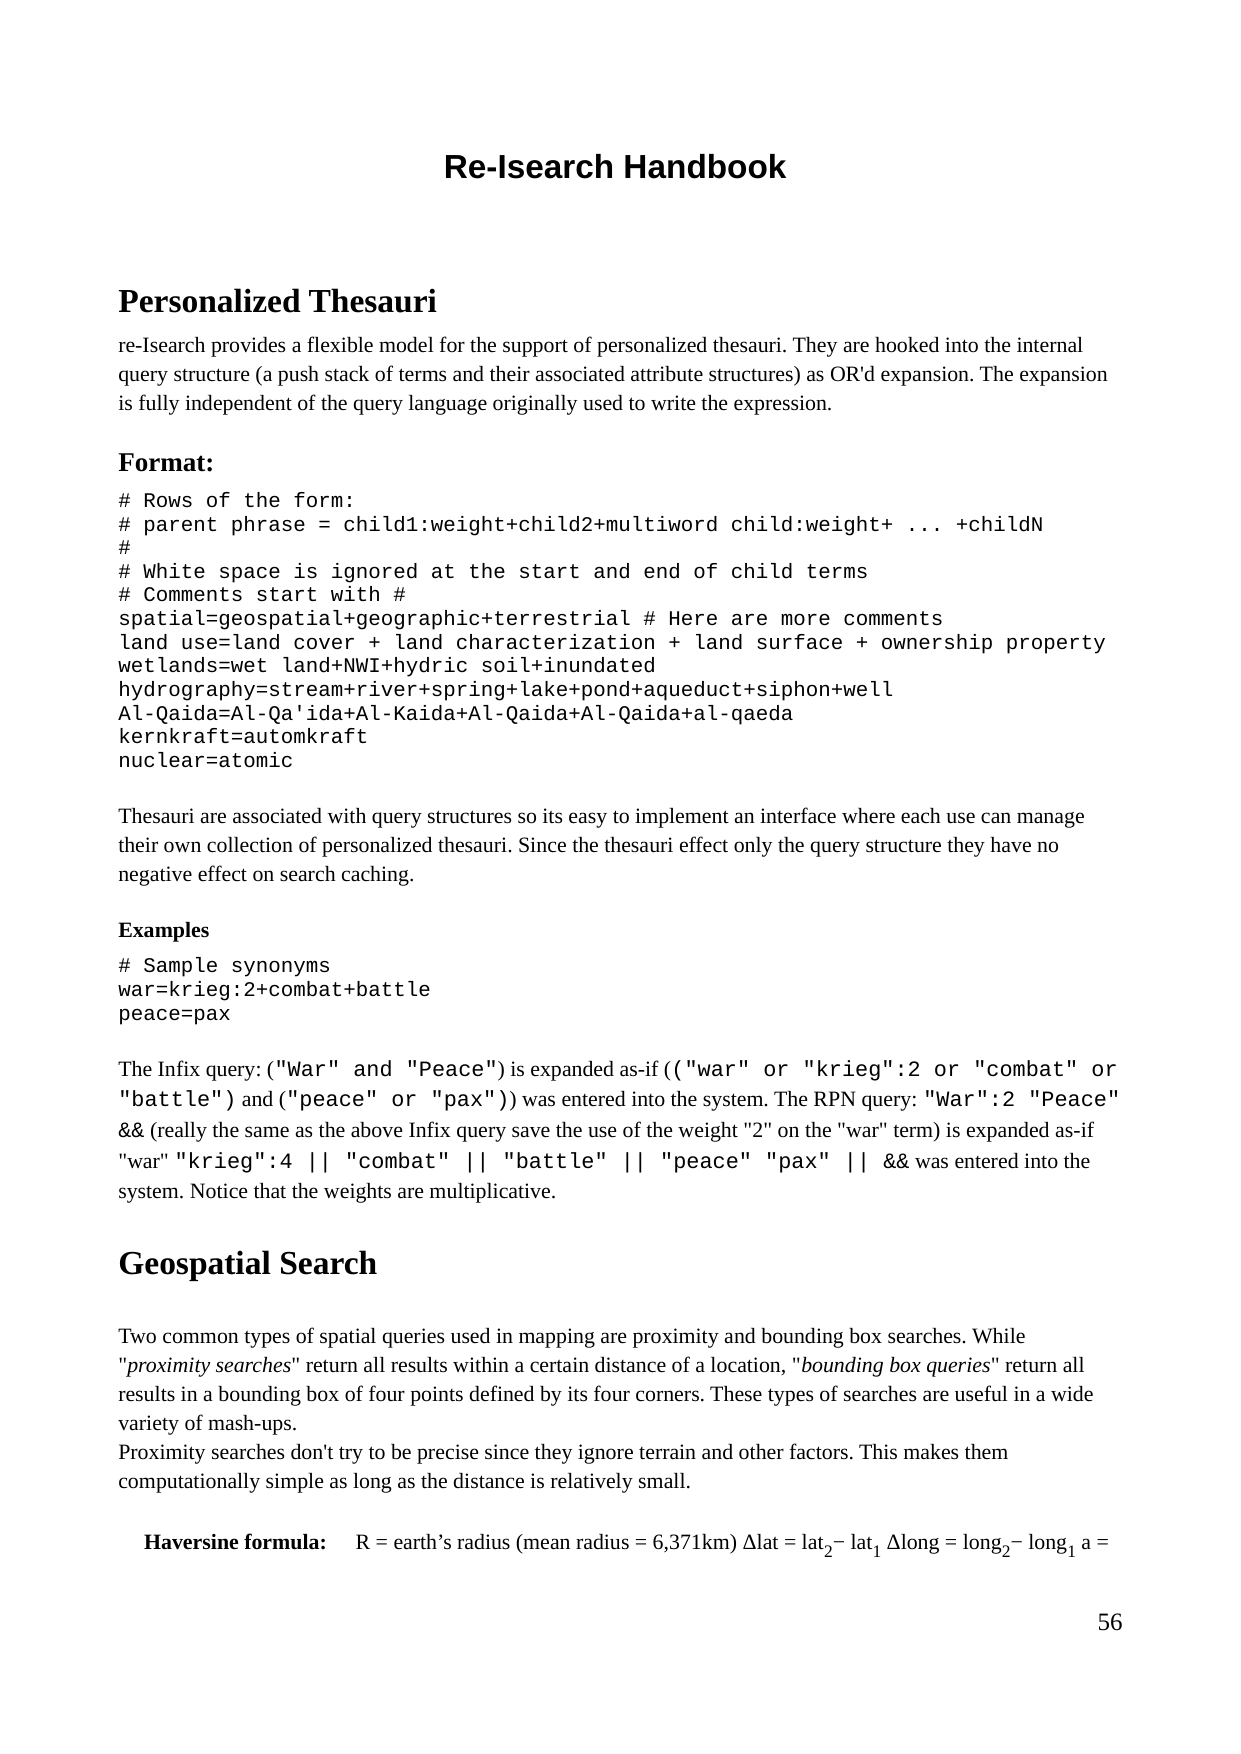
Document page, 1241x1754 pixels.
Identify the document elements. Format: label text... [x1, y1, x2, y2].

subtitle Format: [118, 446, 1122, 477]
text spatial=geospatial+geographic+terrestrial # Here are more comments [118, 608, 1122, 632]
text # [118, 537, 1122, 561]
subtitle Geospatial Search [118, 1243, 1122, 1282]
table_header R = earth’s radius (mean radius = 6,371km) Δlat = lat2− lat1 Δlong = long2− long1 a = [353, 1526, 1157, 1577]
text hydrography=stream+river+spring+lake+pond+aqueduct+siphon+well [118, 679, 1122, 703]
text Thesauri are associated with query structures so its easy to implement an interface where each use can manage their own collection of personalized thesauri. Since the thesauri effect only the query structure they have no negative effect on search caching. [118, 803, 1122, 886]
text Proximity searches don't try to be precise since they ignore terrain and other factors. This makes them computationally simple as long as the distance is relatively small. [118, 1439, 1122, 1493]
text war=krieg:2+combat+battle [118, 979, 1122, 1002]
text Al-Qaida=Al-Qa'ida+Al-Kaida+Al-Qaida+Al-Qaida+al-qaeda [118, 703, 1122, 726]
text wetlands=wet land+NWI+hydric soil+inundated [118, 655, 1122, 679]
subtitle Examples [118, 917, 1122, 943]
text Two common types of spatial queries used in mapping are proximity and bounding box searches. While "proximity searches" return all results within a certain distance of a location, "bounding box queries" return all results in a bounding box of four points defined by its four corners. These types of searches are useful in a wide variety of mash-ups. [118, 1323, 1122, 1436]
table_header Haversine formula: [118, 1526, 352, 1577]
text peace=pax [118, 1002, 1122, 1026]
text re-Isearch provides a flexible model for the support of personalized thesauri. They are hooked into the internal query structure (a push stack of terms and their associated attribute structures) as OR'd expansion. The expansion is fully independent of the query language originally used to write the expression. [118, 332, 1122, 415]
text # White space is ignored at the start and end of child terms [118, 561, 1122, 584]
text The Infix query: ("War" and "Peace") is expanded as-if (("war" or "krieg":2 or "combat" or "battle") and ("peace" or "pax")) was entered into the system. The RPN query: "War":2 "Peace" && (really the same as the above Infix query save the use of the weight "2" on the "war" term) is expanded as-if "war" "krieg":4 || "combat" || "battle" || "peace" "pax" || && was entered into the system. Notice that the weights are multiplicative. [118, 1056, 1122, 1204]
text # parent phrase = child1:weight+child2+multiword child:weight+ ... +childN [118, 513, 1122, 537]
text # Sample synonyms [118, 955, 1122, 979]
text # Rows of the form: [118, 490, 1122, 513]
text land use=land cover + land characterization + land surface + ownership property [118, 632, 1122, 655]
text # Comments start with # [118, 584, 1122, 608]
subtitle Personalized Thesauri [118, 281, 1122, 319]
text kernkraft=automkraft [118, 726, 1122, 750]
text nuclear=atomic [118, 750, 1122, 774]
